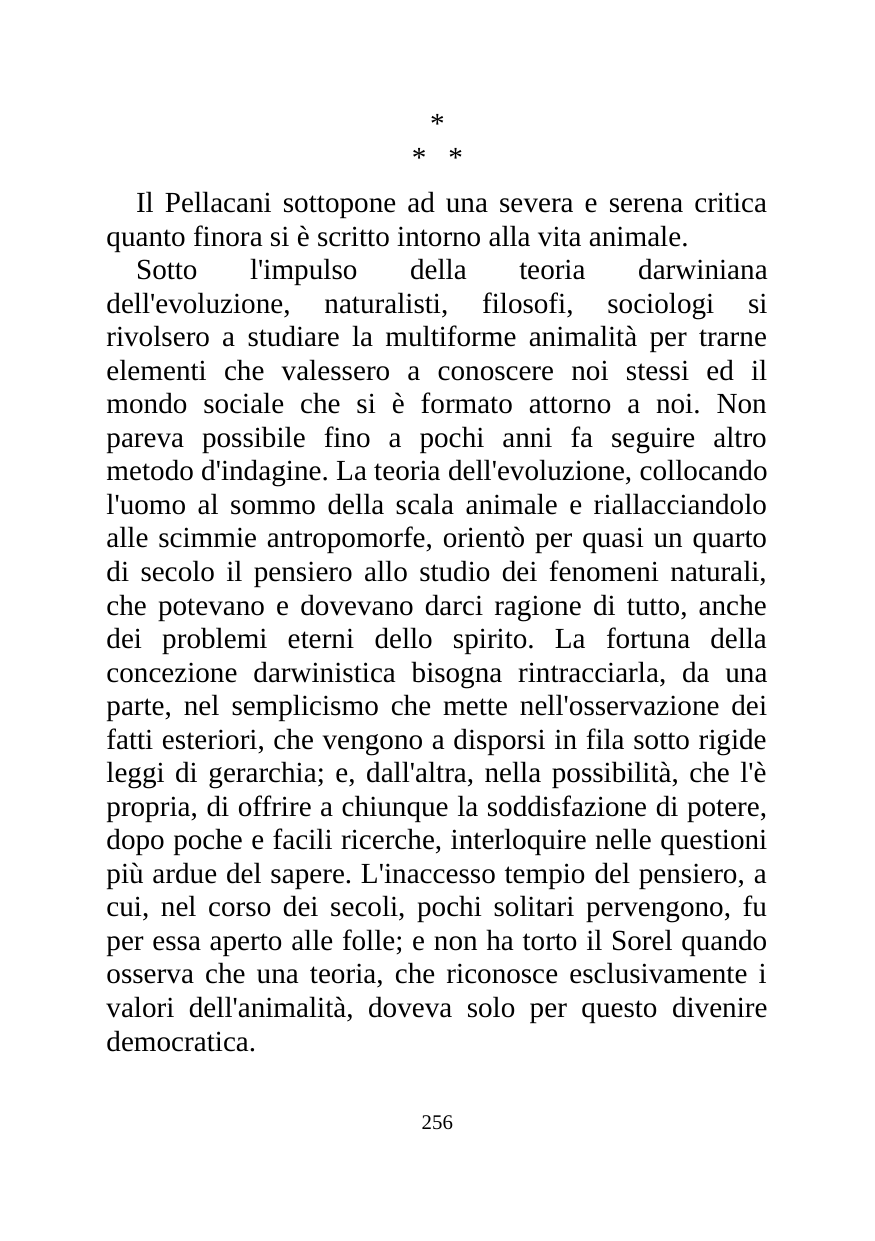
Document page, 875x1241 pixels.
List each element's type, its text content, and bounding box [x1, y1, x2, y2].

text Sotto l'impulso della teoria darwiniana dell'evoluzione, naturalisti, filosofi, sociologi si rivolsero a studiare la multiforme animalità per trarne elementi che valessero a conoscere noi stessi ed il mondo sociale che si è formato attorno a noi. Non pareva possibile fino a pochi anni fa seguire altro metodo d'indagine. La teoria dell'evoluzione, collocando l'uomo al sommo della scala animale e riallacciandolo alle scimmie antropomorfe, orientò per quasi un quarto di secolo il pensiero allo studio dei fenomeni naturali, che potevano e dovevano darci ragione di tutto, anche dei problemi eterni dello spirito. La fortuna della concezione darwinistica bisogna rintracciarla, da una parte, nel semplicismo che mette nell'osservazione dei fatti esteriori, che vengono a disporsi in fila sotto rigide leggi di gerarchia; e, dall'altra, nella possibilità, che l'è propria, di offrire a chiunque la soddisfazione di potere, dopo poche e facili ricerche, interloquire nelle questioni più ardue del sapere. L'inaccesso tempio del pensiero, a cui, nel corso dei secoli, pochi solitari pervengono, fu per essa aperto alle folle; e non ha torto il Sorel quando osserva che una teoria, che riconosce esclusivamente i valori dell'animalità, doveva solo per questo divenire democratica. [106, 252, 768, 1057]
text Il Pellacani sottopone ad una severa e serena critica quanto finora si è scritto intorno alla vita animale. [106, 185, 768, 252]
text * * * [106, 106, 768, 173]
